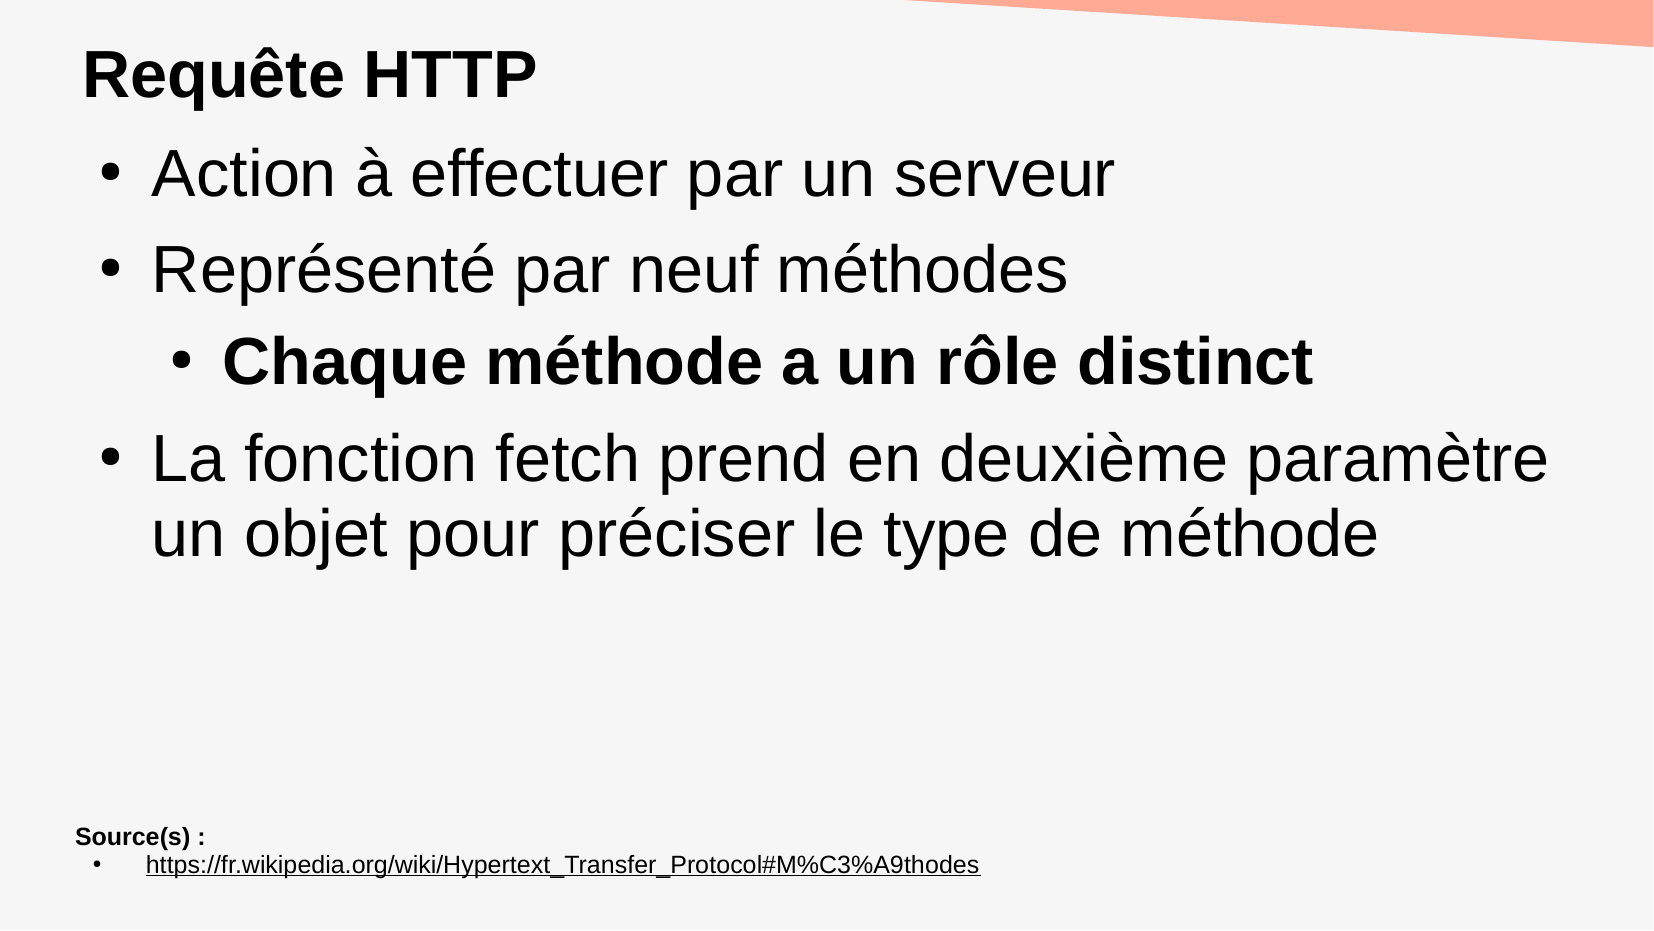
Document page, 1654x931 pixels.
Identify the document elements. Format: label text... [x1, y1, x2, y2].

text_box Source(s) : https://fr.wikipedia.org/wiki/Hypertext_Transfer_Protocol#M%C3%A9thodes [60, 815, 1546, 929]
list Action à effectuer par un serveur Représenté par neuf méthodes Chaque méthode a un rôle distinct La fonction fetch prend en deuxième paramètre un objet pour préciser le type de méthode [80, 135, 1620, 621]
text_box [903, 0, 1654, 48]
title Requête HTTP [82, 37, 1571, 114]
